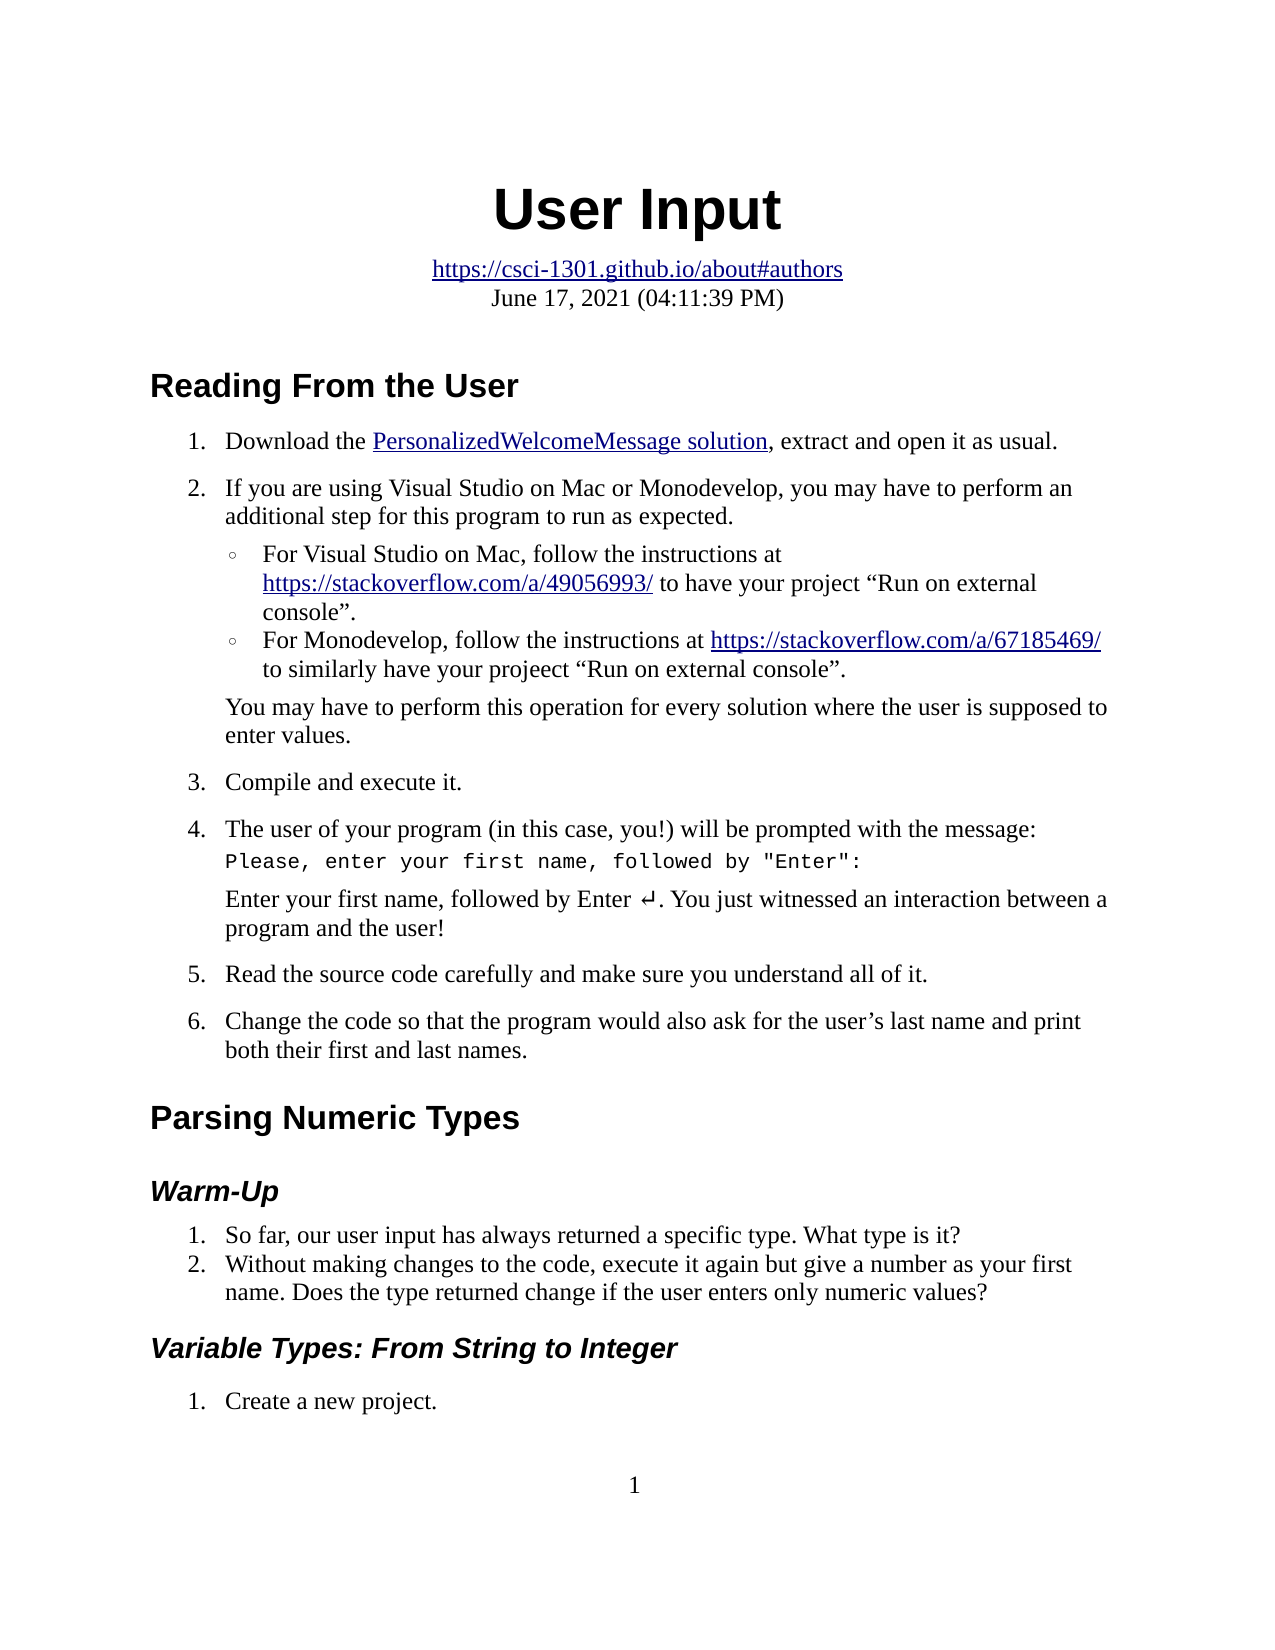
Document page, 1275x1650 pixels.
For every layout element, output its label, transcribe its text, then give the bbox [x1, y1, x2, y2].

list Please, enter your first name, followed by "Enter": [187, 852, 1125, 875]
text June 17, 2021 (04:11:39 PM) [150, 283, 1125, 312]
list Enter your first name, followed by Enter ↵. You just witnessed an interaction between a program and the user! [187, 884, 1125, 942]
list For Visual Studio on Mac, follow the instructions at https://stackoverflow.com/a/49056993/ to have your project “Run on external console”. [225, 539, 1125, 625]
list If you are using Visual Studio on Mac or Monodevelop, you may have to perform an additional step for this program to run as expected. [187, 473, 1125, 530]
list The user of your program (in this case, you!) will be prompted with the message: [187, 814, 1125, 843]
list You may have to perform this operation for every solution where the user is supposed to enter values. [187, 692, 1125, 749]
title User Input [150, 175, 1125, 242]
subtitle Parsing Numeric Types [150, 1098, 1125, 1136]
subtitle Variable Types: From String to Integer [150, 1331, 1125, 1365]
list Create a new project. [187, 1386, 1125, 1415]
subtitle Warm-Up [150, 1174, 1125, 1207]
list So far, our user input has always returned a specific type. What type is it? [187, 1220, 1125, 1249]
list Download the PersonalizedWelcomeMessage solution, extract and open it as usual. [187, 426, 1125, 455]
list Without making changes to the code, execute it again but give a number as your first name. Does the type returned change if the user enters only numeric values? [187, 1249, 1125, 1306]
list Change the code so that the program would also ask for the user’s last name and print both their first and last names. [187, 1006, 1125, 1064]
text https://csci-1301.github.io/about#authors [150, 254, 1125, 283]
list For Monodevelop, follow the instructions at https://stackoverflow.com/a/67185469/ to similarly have your projeect “Run on external console”. [225, 625, 1125, 683]
list Compile and execute it. [187, 767, 1125, 796]
subtitle Reading From the User [150, 366, 1125, 404]
list Read the source code carefully and make sure you understand all of it. [187, 959, 1125, 988]
